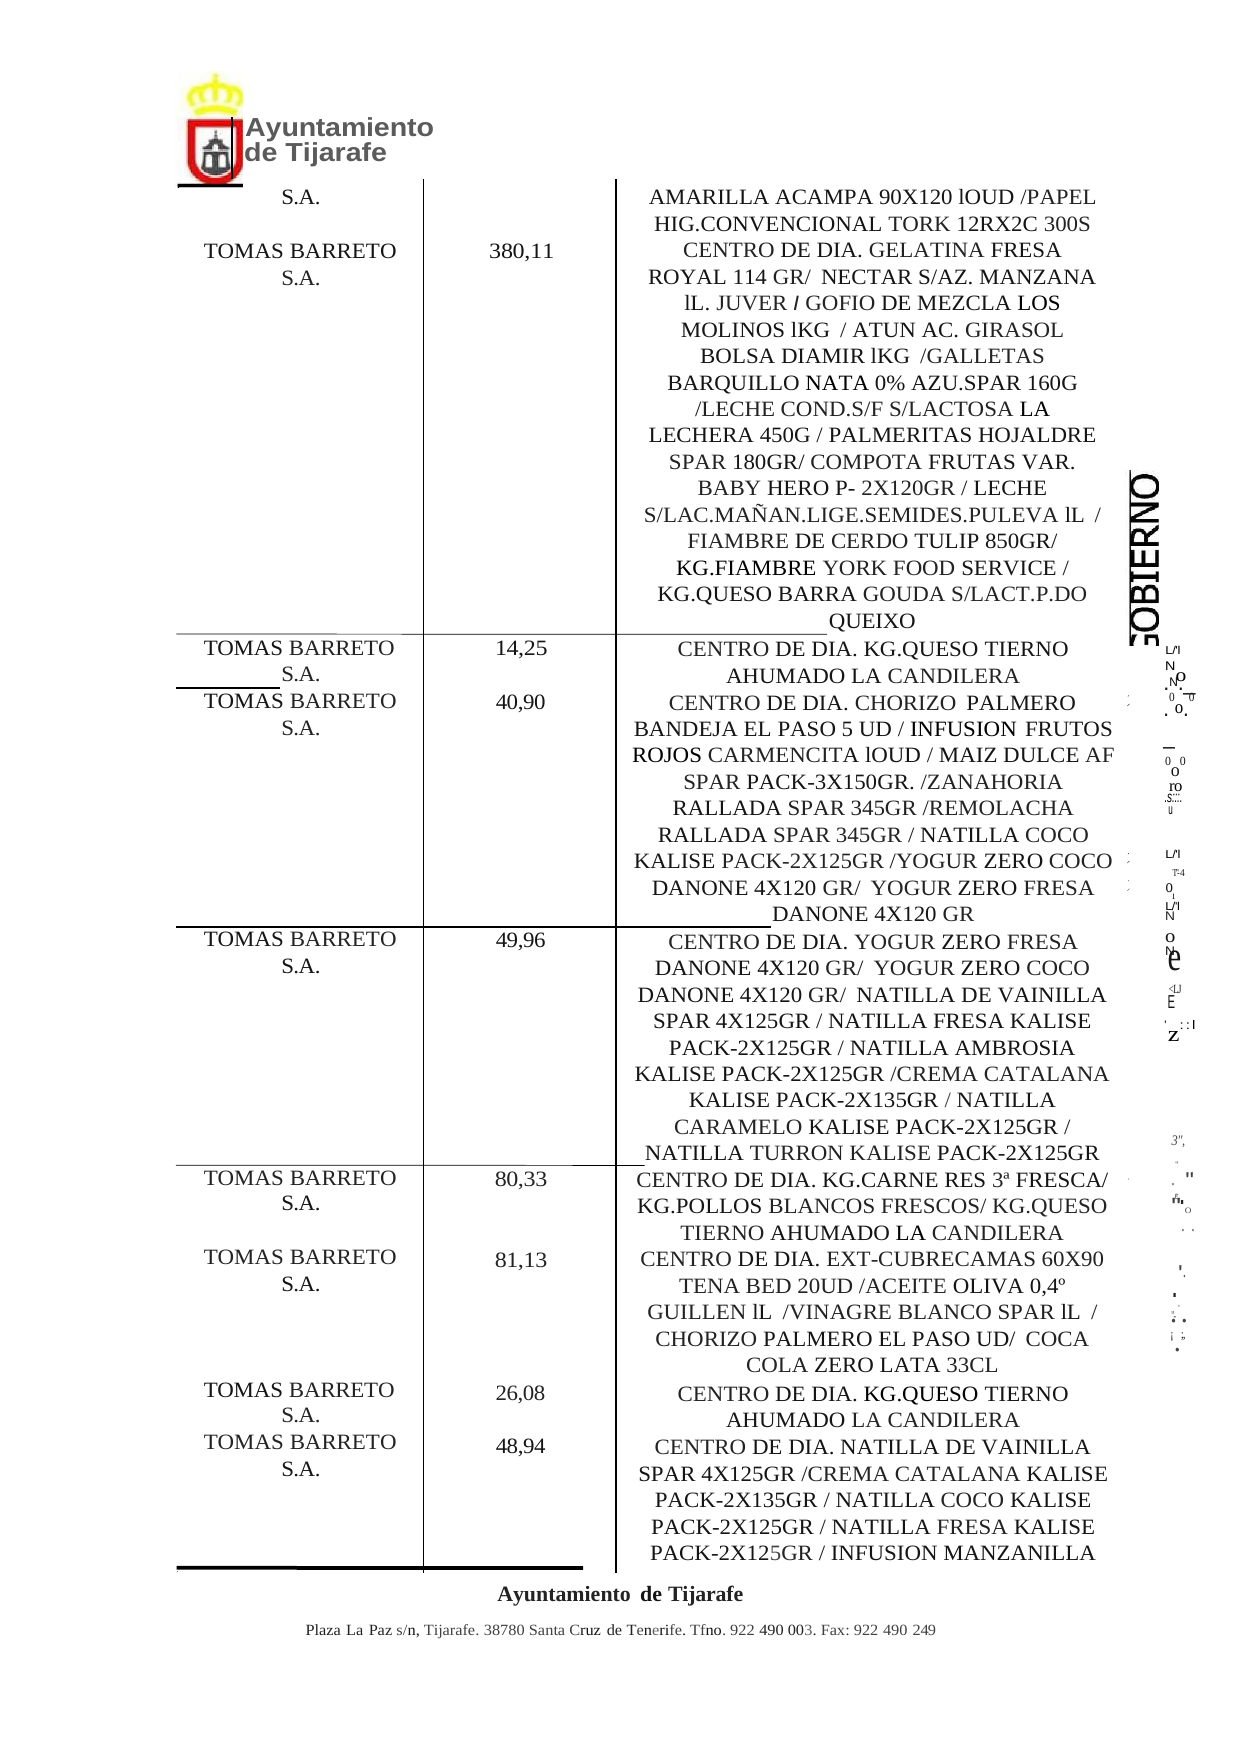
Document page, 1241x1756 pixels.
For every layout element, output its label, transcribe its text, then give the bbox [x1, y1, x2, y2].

text L/'l [1165, 850, 1199, 861]
text CENTRO DE DIA. NATILLA DE VAINILLA SPAR 4X125GR /CREMA CATALANA KALISE PACK-2X135GR / NATILLA COCO KALISE PACK-2X125GR / NATILLA FRESA KALISE PACK-2X125GR / INFUSION MANZANILLA [635, 1434, 1110, 1565]
text ."."".O..'. [1171, 1148, 1199, 1287]
text CENTRO DE DIA. KG.QUESO TIERNO AHUMADO LA CANDILERA [677, 1381, 1069, 1433]
text <LJ [1169, 984, 1199, 996]
text TOMAS BARRETO S.A. [203, 238, 398, 291]
text No [1165, 658, 1199, 674]
text TOMAS BARRETO S.A. [203, 688, 398, 740]
text CENTRO DE DIA. KG.QUESO TIERNO AHUMADO LA CANDILERA [677, 636, 1069, 688]
text TOMAS BARRETO S.A. [203, 1244, 398, 1296]
text .N._ [1163, 674, 1199, 695]
text L/'l No N [1165, 903, 1183, 958]
text .0o.0_ [1163, 695, 1199, 750]
text o [1165, 875, 1173, 896]
text 14,25 [495, 635, 559, 660]
text oT"-4 [1165, 862, 1199, 880]
text ro [1169, 779, 1199, 794]
text S.A. [281, 184, 402, 209]
text 48,94 [496, 1433, 559, 1459]
text e [1167, 933, 1181, 979]
subtitle E [1167, 996, 1199, 1012]
text TOMAS BARRETO S.A. [203, 928, 398, 978]
text .·.¡.;, [1170, 1287, 1199, 1344]
text .s:::. [1164, 794, 1199, 804]
text 49,96 [496, 928, 559, 953]
text CENTRO DE DIA. YOGUR ZERO FRESA DANONE 4X120 GR/ YOGUR ZERO COCO DANONE 4X120 GR/ NATILLA DE VAINILLA SPAR 4X125GR / NATILLA FRESA KALISE PACK-2X125GR / NATILLA AMBROSIA KALISE PACK-2X125GR /CREMA CATALANA KALISE PACK-2X135GR / NATILLA CARAMELO KALISE PACK-2X125GR / NATILLA TURRON KALISE PACK-2X125GR CENTRO DE DIA. KG.CARNE RES 3ª FRESCA/ KG.POLLOS BLANCOS FRESCOS/ KG.QUESO TIERNO AHUMADO LA CANDILERA CENTRO DE DIA. EXT-CUBRECAMAS 60X90 TENA BED 20UD /ACEITE OLIVA 0,4º GUILLEN lL /VINAGRE BLANCO SPAR lL / CHORIZO PALMERO EL PASO UD/ COCA COLA ZERO LATA 33CL [632, 929, 1112, 1377]
text 'z::l [1164, 1015, 1199, 1033]
text 380,11 [489, 238, 559, 263]
text u [1168, 804, 1199, 817]
text 81,13 [494, 1247, 559, 1272]
text TOMAS BARRETO S.A. [203, 635, 398, 687]
text 26,08 [495, 1380, 559, 1405]
text 0o0 [1165, 751, 1199, 769]
text AMARILLA ACAMPA 90X120 lOUD /PAPEL HIG.CONVENCIONAL TORK 12RX2C 300S CENTRO DE DIA. GELATINA FRESA ROYAL 114 GR/ NECTAR S/AZ. MANZANA lL. JUVER I GOFIO DE MEZCLA LOS MOLINOS lKG / ATUN AC. GIRASOL BOLSA DIAMIR lKG /GALLETAS BARQUILLO NATA 0% AZU.SPAR 160G /LECHE COND.S/F S/LACTOSA LA LECHERA 450G / PALMERITAS HOJALDRE SPAR 180GR/ COMPOTA FRUTAS VAR. BABY HERO P- 2X120GR / LECHE S/LAC.MAÑAN.LIGE.SEMIDES.PULEVA lL / FIAMBRE DE CERDO TULIP 850GR/ KG.FIAMBRE YORK FOOD SERVICE / KG.QUESO BARRA GOUDA S/LACT.P.DO QUEIXO [641, 184, 1104, 633]
text L/'l [1165, 646, 1199, 657]
text 40,90 [496, 689, 559, 714]
text 3", [1171, 1133, 1199, 1148]
text CENTRO DE DIA. CHORIZO PALMERO BANDEJA EL PASO 5 UD / INFUSION FRUTOS ROJOS CARMENCITA lOUD / MAIZ DULCE AF SPAR PACK-3X150GR. /ZANAHORIA RALLADA SPAR 345GR /REMOLACHA RALLADA SPAR 345GR / NATILLA COCO KALISE PACK-2X125GR /YOGUR ZERO COCO DANONE 4X120 GR/ YOGUR ZERO FRESA DANONE 4X120 GR [629, 689, 1115, 926]
text TOMAS BARRETO S.A. [203, 1429, 398, 1481]
text TOMAS BARRETO S.A. [203, 1377, 398, 1428]
text 80,33 [494, 1166, 559, 1192]
text e: [1174, 1189, 1179, 1202]
text "- [1171, 1308, 1177, 1323]
text 1 [1171, 893, 1199, 901]
text TOMAS BARRETO S.A. [203, 1166, 398, 1215]
